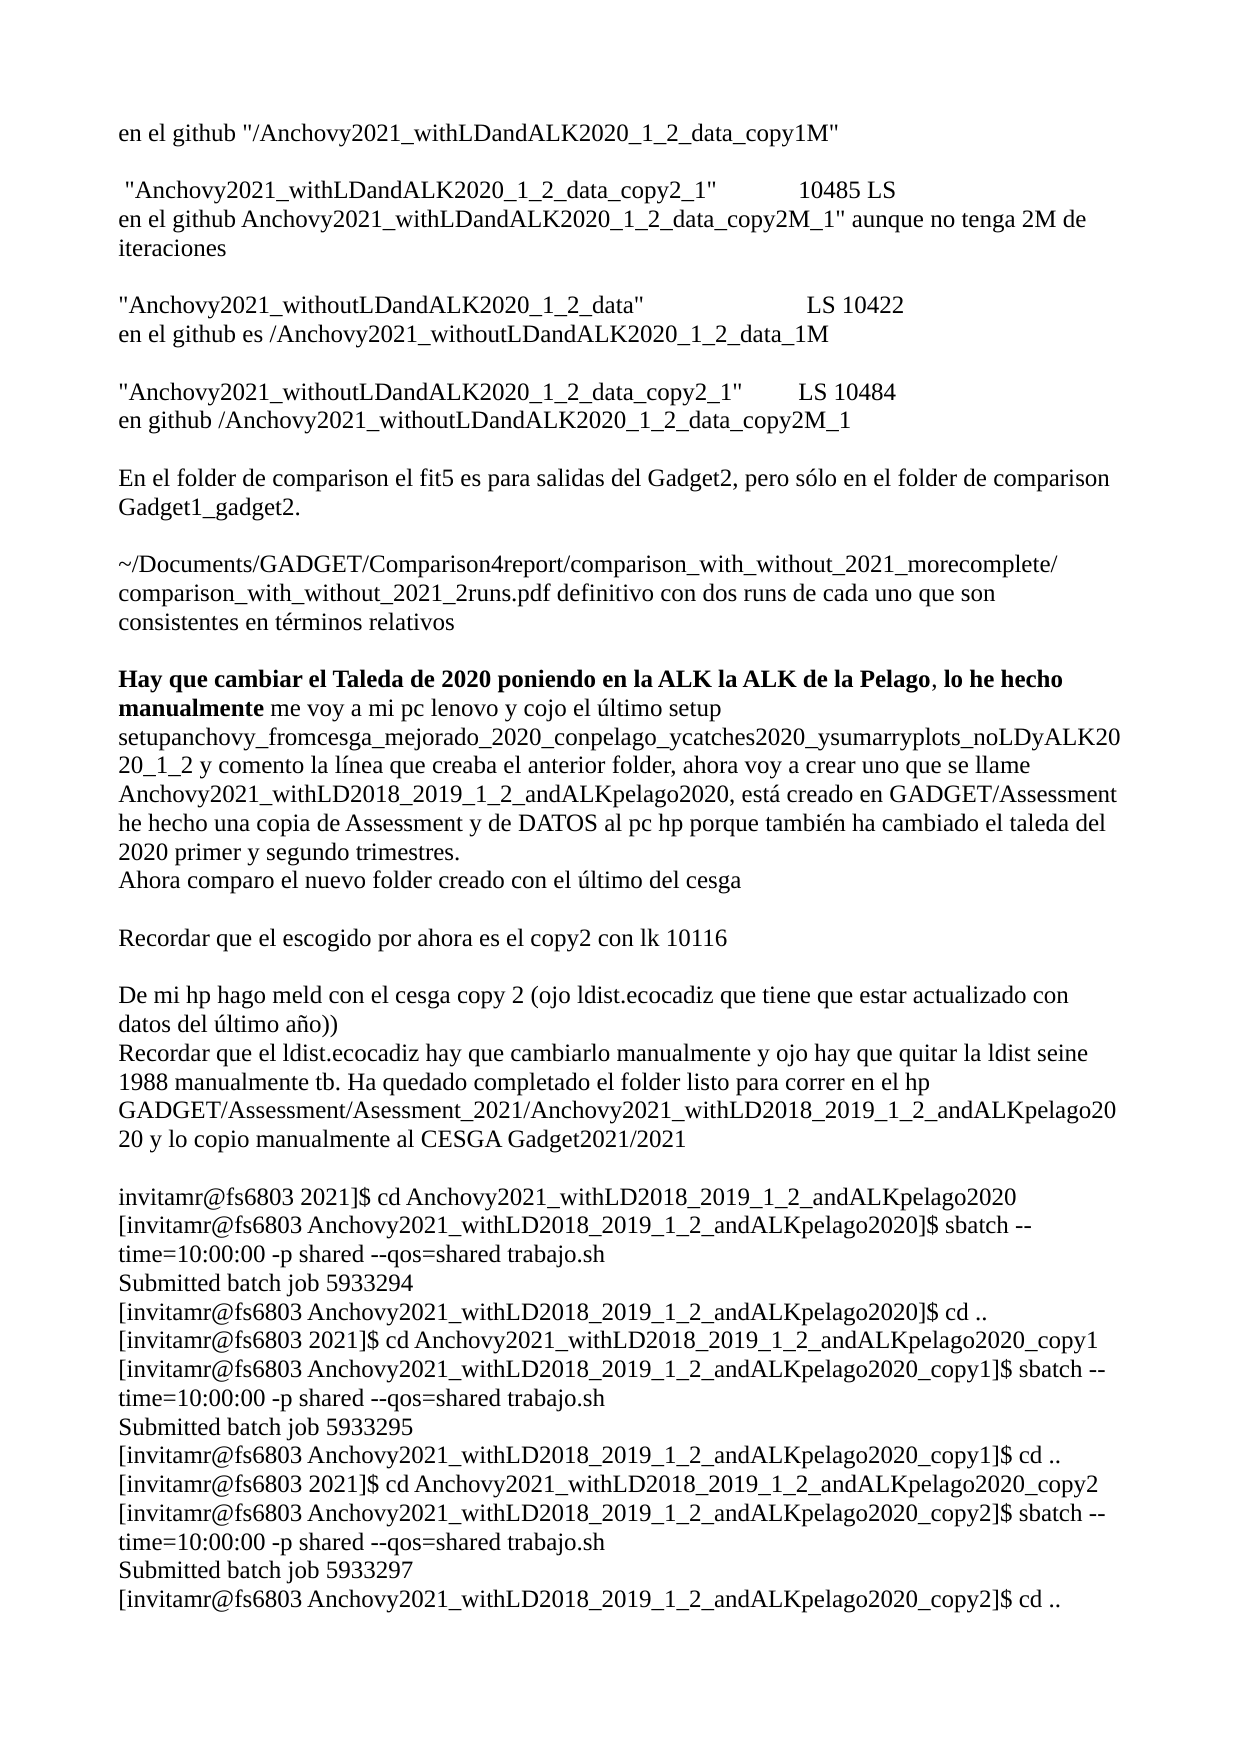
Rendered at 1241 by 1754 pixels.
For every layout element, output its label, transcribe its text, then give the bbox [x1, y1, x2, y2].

text "Anchovy2021_withoutLDandALK2020_1_2_data_copy2_1" LS 10484 [118, 377, 1122, 406]
text ~/Documents/GADGET/Comparison4report/comparison_with_without_2021_morecomplete/comparison_with_without_2021_2runs.pdf definitivo con dos runs de cada uno que son consistentes en términos relativos [118, 549, 1122, 636]
text [invitamr@fs6803 Anchovy2021_withLD2018_2019_1_2_andALKpelago2020]$ cd .. [118, 1297, 1122, 1326]
text Ahora comparo el nuevo folder creado con el último del cesga [118, 866, 1122, 894]
text [invitamr@fs6803 Anchovy2021_withLD2018_2019_1_2_andALKpelago2020]$ sbatch --time=10:00:00 -p shared --qos=shared trabajo.sh [118, 1211, 1122, 1268]
text [invitamr@fs6803 2021]$ cd Anchovy2021_withLD2018_2019_1_2_andALKpelago2020_copy2 [118, 1469, 1122, 1498]
text "Anchovy2021_withoutLDandALK2020_1_2_data" LS 10422 [118, 291, 1122, 319]
text Recordar que el escogido por ahora es el copy2 con lk 10116 [118, 923, 1122, 952]
text Recordar que el ldist.ecocadiz hay que cambiarlo manualmente y ojo hay que quitar la ldist seine 1988 manualmente tb. Ha quedado completado el folder listo para correr en el hp GADGET/Assessment/Asessment_2021/Anchovy2021_withLD2018_2019_1_2_andALKpelago2020 y lo copio manualmente al CESGA Gadget2021/2021 [118, 1038, 1122, 1153]
text Submitted batch job 5933297 [118, 1556, 1122, 1584]
text en el github es /Anchovy2021_withoutLDandALK2020_1_2_data_1M [118, 319, 1122, 348]
text [invitamr@fs6803 Anchovy2021_withLD2018_2019_1_2_andALKpelago2020_copy1]$ sbatch --time=10:00:00 -p shared --qos=shared trabajo.sh [118, 1354, 1122, 1412]
text De mi hp hago meld con el cesga copy 2 (ojo ldist.ecocadiz que tiene que estar actualizado con datos del último año)) [118, 981, 1122, 1038]
text Submitted batch job 5933294 [118, 1268, 1122, 1297]
text [invitamr@fs6803 Anchovy2021_withLD2018_2019_1_2_andALKpelago2020_copy1]$ cd .. [118, 1441, 1122, 1469]
text en github /Anchovy2021_withoutLDandALK2020_1_2_data_copy2M_1 [118, 406, 1122, 434]
text invitamr@fs6803 2021]$ cd Anchovy2021_withLD2018_2019_1_2_andALKpelago2020 [118, 1182, 1122, 1211]
text [invitamr@fs6803 2021]$ cd Anchovy2021_withLD2018_2019_1_2_andALKpelago2020_copy1 [118, 1326, 1122, 1354]
text [invitamr@fs6803 Anchovy2021_withLD2018_2019_1_2_andALKpelago2020_copy2]$ sbatch --time=10:00:00 -p shared --qos=shared trabajo.sh [118, 1498, 1122, 1556]
text Submitted batch job 5933295 [118, 1412, 1122, 1441]
text "Anchovy2021_withLDandALK2020_1_2_data_copy2_1" 10485 LS [118, 176, 1122, 204]
text he hecho una copia de Assessment y de DATOS al pc hp porque también ha cambiado el taleda del 2020 primer y segundo trimestres. [118, 808, 1122, 866]
text [invitamr@fs6803 Anchovy2021_withLD2018_2019_1_2_andALKpelago2020_copy2]$ cd .. [118, 1584, 1122, 1613]
text en el github Anchovy2021_withLDandALK2020_1_2_data_copy2M_1" aunque no tenga 2M de iteraciones [118, 204, 1122, 262]
text En el folder de comparison el fit5 es para salidas del Gadget2, pero sólo en el folder de comparison Gadget1_gadget2. [118, 463, 1122, 521]
text en el github "/Anchovy2021_withLDandALK2020_1_2_data_copy1M" [118, 118, 1122, 147]
text Hay que cambiar el Taleda de 2020 poniendo en la ALK la ALK de la Pelago, lo he hecho manualmente me voy a mi pc lenovo y cojo el último setup setupanchovy_fromcesga_mejorado_2020_conpelago_ycatches2020_ysumarryplots_noLDyALK2020_1_2 y comento la línea que creaba el anterior folder, ahora voy a crear uno que se llame Anchovy2021_withLD2018_2019_1_2_andALKpelago2020, está creado en GADGET/Assessment [118, 664, 1122, 808]
